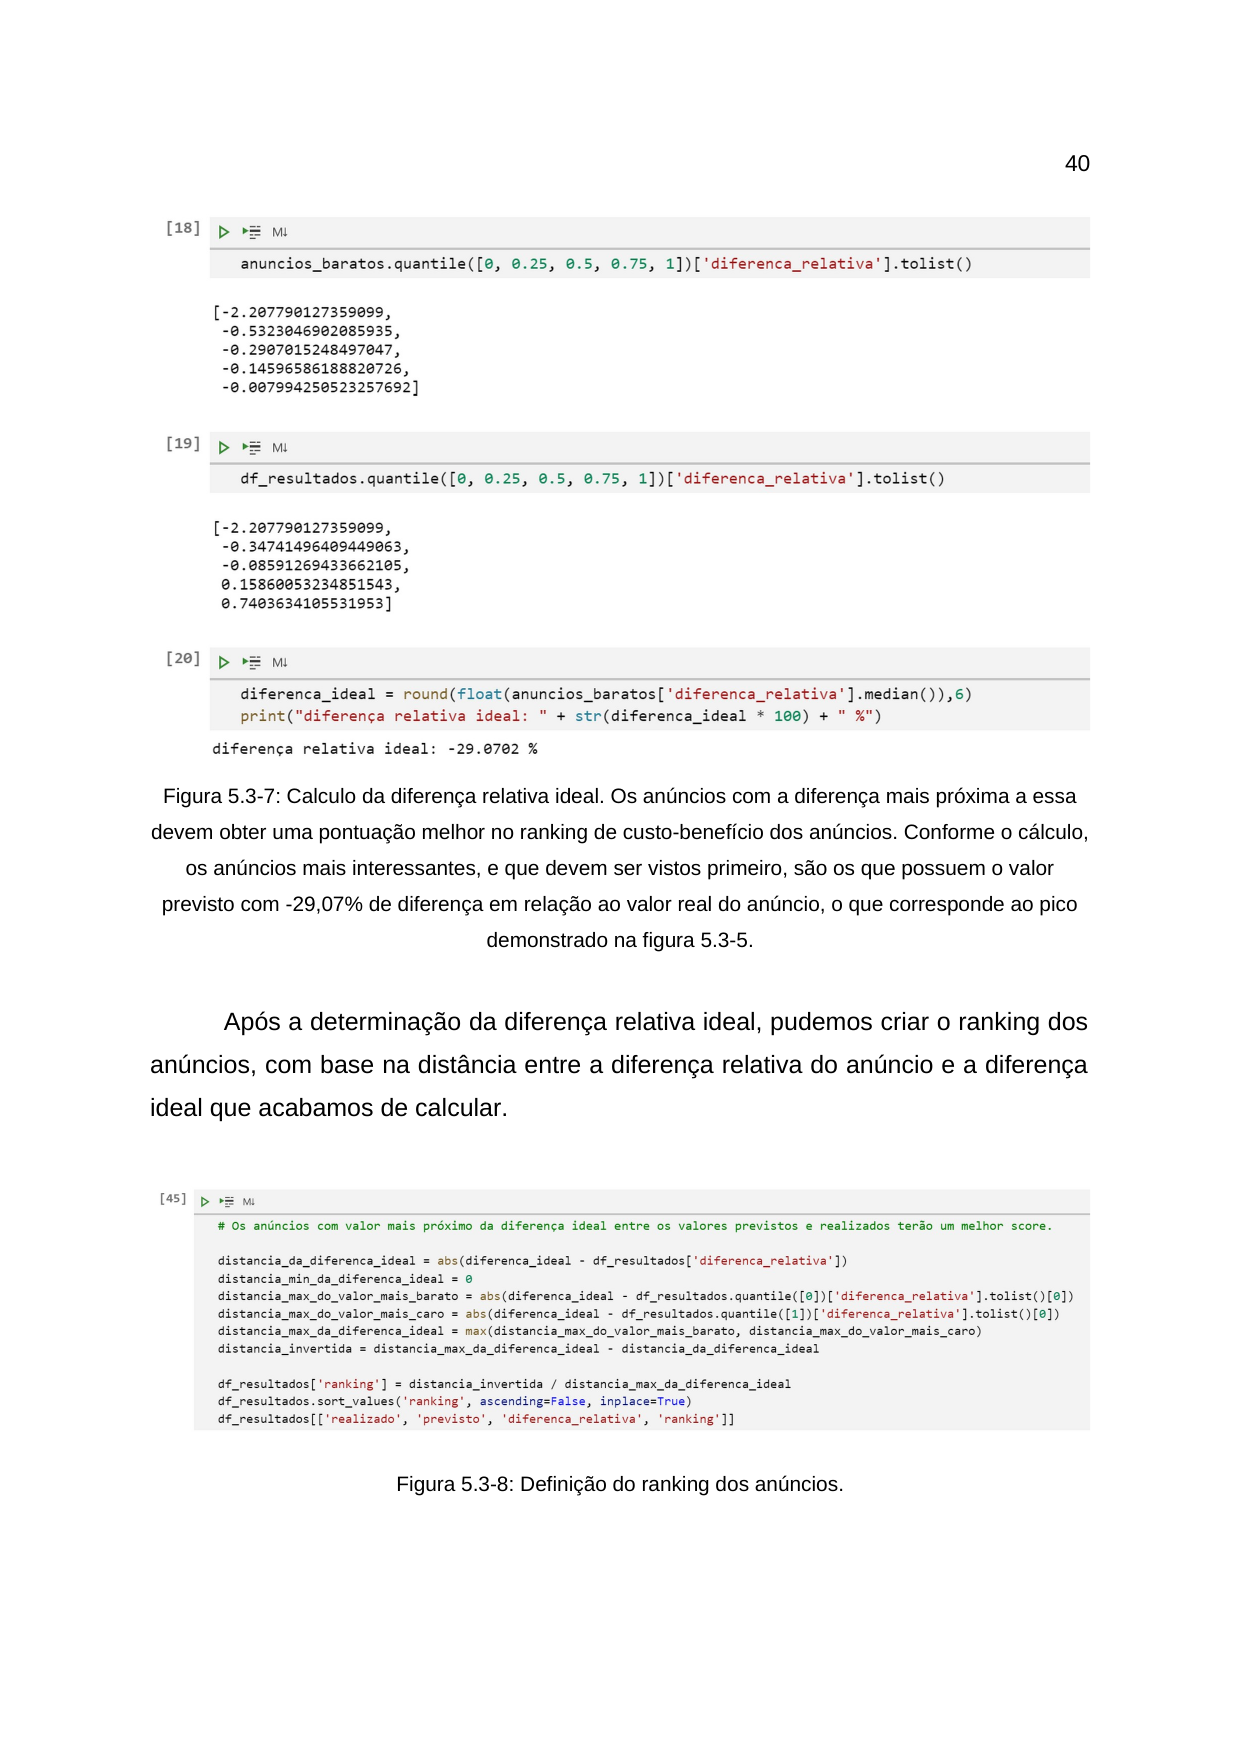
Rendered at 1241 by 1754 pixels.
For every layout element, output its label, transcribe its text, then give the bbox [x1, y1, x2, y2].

text Figura 5.3-7: Calculo da diferença relativa ideal. Os anúncios com a diferença mais próxima a essa devem obter uma pontuação melhor no ranking de custo-benefício dos anúncios. Conforme o cálculo, os anúncios mais interessantes, e que devem ser vistos primeiro, são os que possuem o valor previsto com -29,07% de diferença em relação ao valor real do anúncio, o que corresponde ao pico demonstrado na figura 5.3-5. [150, 772, 1090, 951]
text Após a determinação da diferença relativa ideal, pudemos criar o ranking dos anúncios, com base na distância entre a diferença relativa do anúncio e a diferença ideal que acabamos de calcular. [150, 1007, 1090, 1122]
text Figura 5.3-8: Definição do ranking dos anúncios. [150, 1445, 1090, 1495]
picture [150, 1179, 1091, 1445]
picture [150, 205, 1091, 772]
